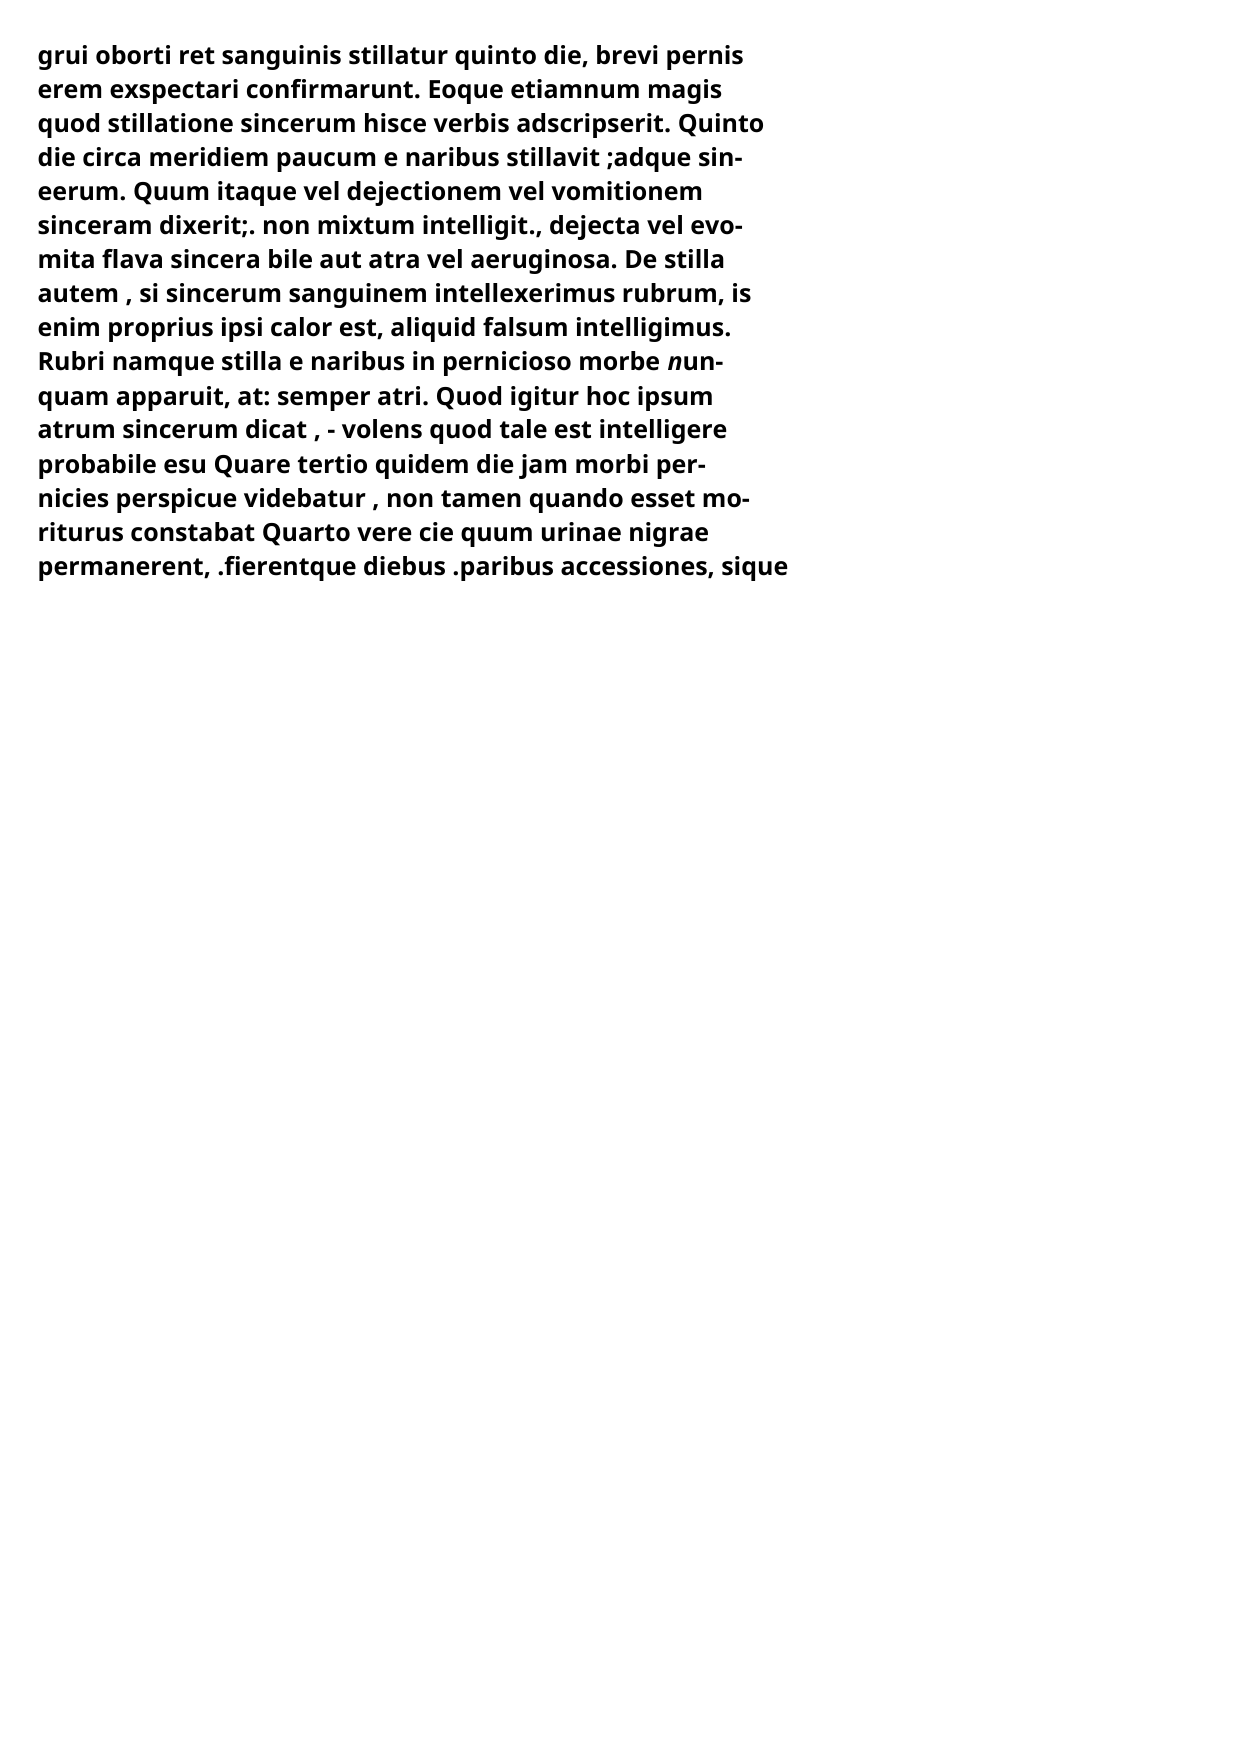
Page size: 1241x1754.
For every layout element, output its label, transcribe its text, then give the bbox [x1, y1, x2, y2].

text grui oborti ret sanguinis stillatur quinto die, brevi pernis erem exspectari confirmarunt. Eoque etiamnum magis quod stillatione sincerum hisce verbis adscripserit. Quinto die circa meridiem paucum e naribus stillavit ;adque sin- eerum. Quum itaque vel dejectionem vel vomitionem sinceram dixerit;. non mixtum intelligit., dejecta vel evo- mita flava sincera bile aut atra vel aeruginosa. De stilla autem , si sincerum sanguinem intellexerimus rubrum, is enim proprius ipsi calor est, aliquid falsum intelligimus. Rubri namque stilla e naribus in pernicioso morbe nun- quam apparuit, at: semper atri. Quod igitur hoc ipsum atrum sincerum dicat , - volens quod tale est intelligere probabile esu Quare tertio quidem die jam morbi per- nicies perspicue videbatur , non tamen quando esset mo- riturus constabat Quarto vere cie quum urinae nigrae permanerent, .fierentque diebus .paribus accessiones, sique [37, 37, 1203, 582]
